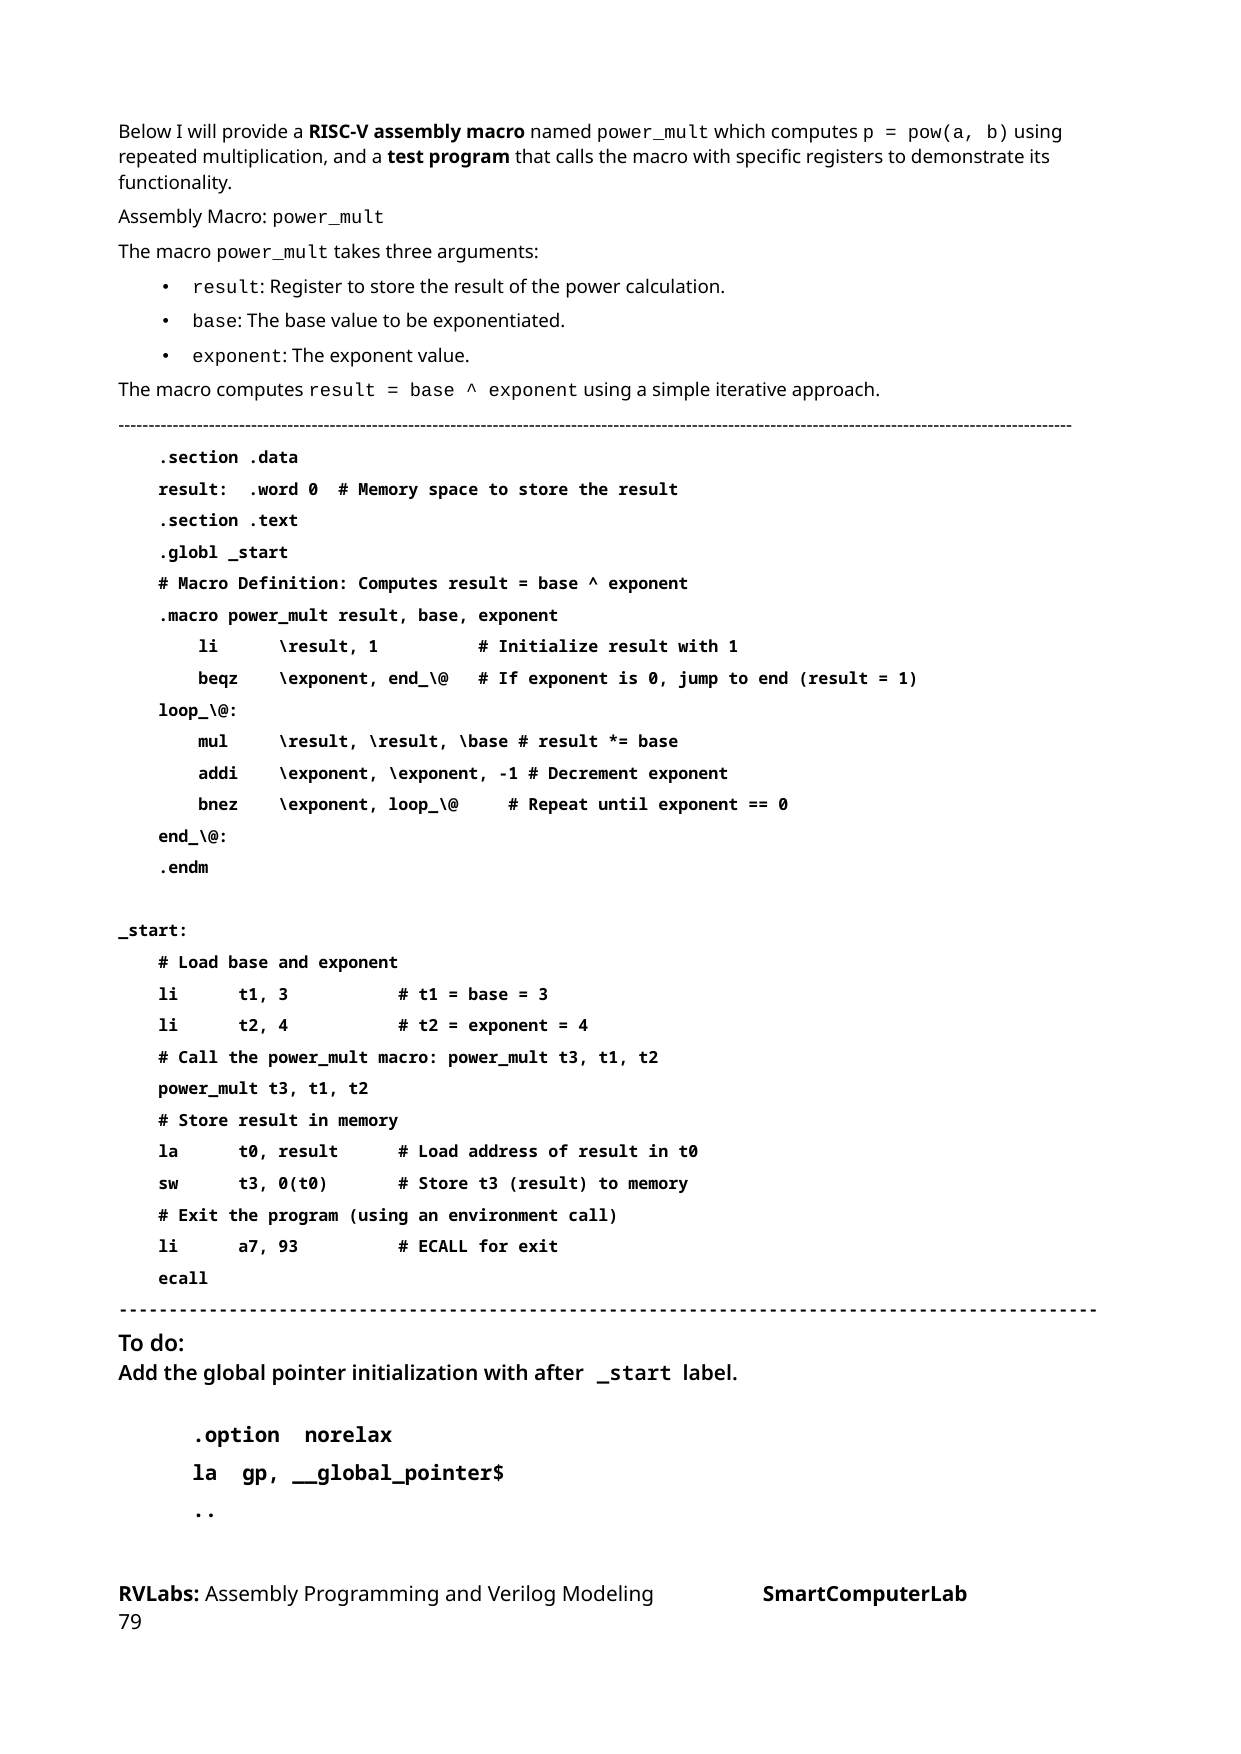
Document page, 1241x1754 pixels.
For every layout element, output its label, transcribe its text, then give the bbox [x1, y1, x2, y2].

text .endm [118, 856, 1122, 879]
text end_\@: [118, 824, 1122, 847]
text la gp, __global_pointer$ [192, 1458, 1122, 1486]
text sw t3, 0(t0) # Store t3 (result) to memory [118, 1172, 1122, 1194]
text # Macro Definition: Computes result = base ^ exponent [118, 572, 1122, 594]
text Add the global pointer initialization with after _start label. [118, 1358, 1122, 1386]
text # Load base and exponent [118, 951, 1122, 973]
text la t0, result # Load address of result in t0 [118, 1140, 1122, 1163]
text result: .word 0 # Memory space to store the result [118, 477, 1122, 500]
text .. [192, 1495, 1122, 1524]
text loop_\@: [118, 698, 1122, 721]
text -------------------------------------------------------------------------------------------------------------------------------------------------------------- [118, 411, 1122, 437]
text # Exit the program (using an environment call) [118, 1203, 1122, 1226]
text The macro computes result = base ^ exponent using a simple iterative approach. [118, 377, 1122, 402]
text power_mult t3, t1, t2 [118, 1077, 1122, 1099]
text .macro power_mult result, base, exponent [118, 603, 1122, 626]
list exponent: The exponent value. [162, 342, 1122, 368]
text ecall [118, 1266, 1122, 1289]
text li t2, 4 # t2 = exponent = 4 [118, 1014, 1122, 1036]
text .section .data [118, 446, 1122, 468]
text The macro power_mult takes three arguments: [118, 238, 1122, 264]
text Assembly Macro: power_mult [118, 204, 1122, 229]
list result: Register to store the result of the power calculation. [162, 273, 1122, 299]
text .section .text [118, 509, 1122, 531]
text li \result, 1 # Initialize result with 1 [118, 635, 1122, 658]
text mul \result, \result, \base # result *= base [118, 730, 1122, 752]
text Below I will provide a RISC-V assembly macro named power_mult which computes p = pow(a, b) using repeated multiplication, and a test program that calls the macro with specific registers to demonstrate its functionality. [118, 118, 1122, 195]
text .globl _start [118, 540, 1122, 563]
text _start: [118, 919, 1122, 942]
text # Store result in memory [118, 1108, 1122, 1131]
text bnez \exponent, loop_\@ # Repeat until exponent == 0 [118, 793, 1122, 816]
text # Call the power_mult macro: power_mult t3, t1, t2 [118, 1045, 1122, 1068]
list base: The base value to be exponentiated. [162, 307, 1122, 333]
text .option norelax [192, 1421, 1122, 1449]
text To do: [118, 1326, 1122, 1358]
text li a7, 93 # ECALL for exit [118, 1235, 1122, 1257]
text beqz \exponent, end_\@ # If exponent is 0, jump to end (result = 1) [118, 667, 1122, 689]
text li t1, 3 # t1 = base = 3 [118, 982, 1122, 1005]
text addi \exponent, \exponent, -1 # Decrement exponent [118, 761, 1122, 784]
text -------------------------------------------------------------------------------------------------- [118, 1298, 1122, 1321]
